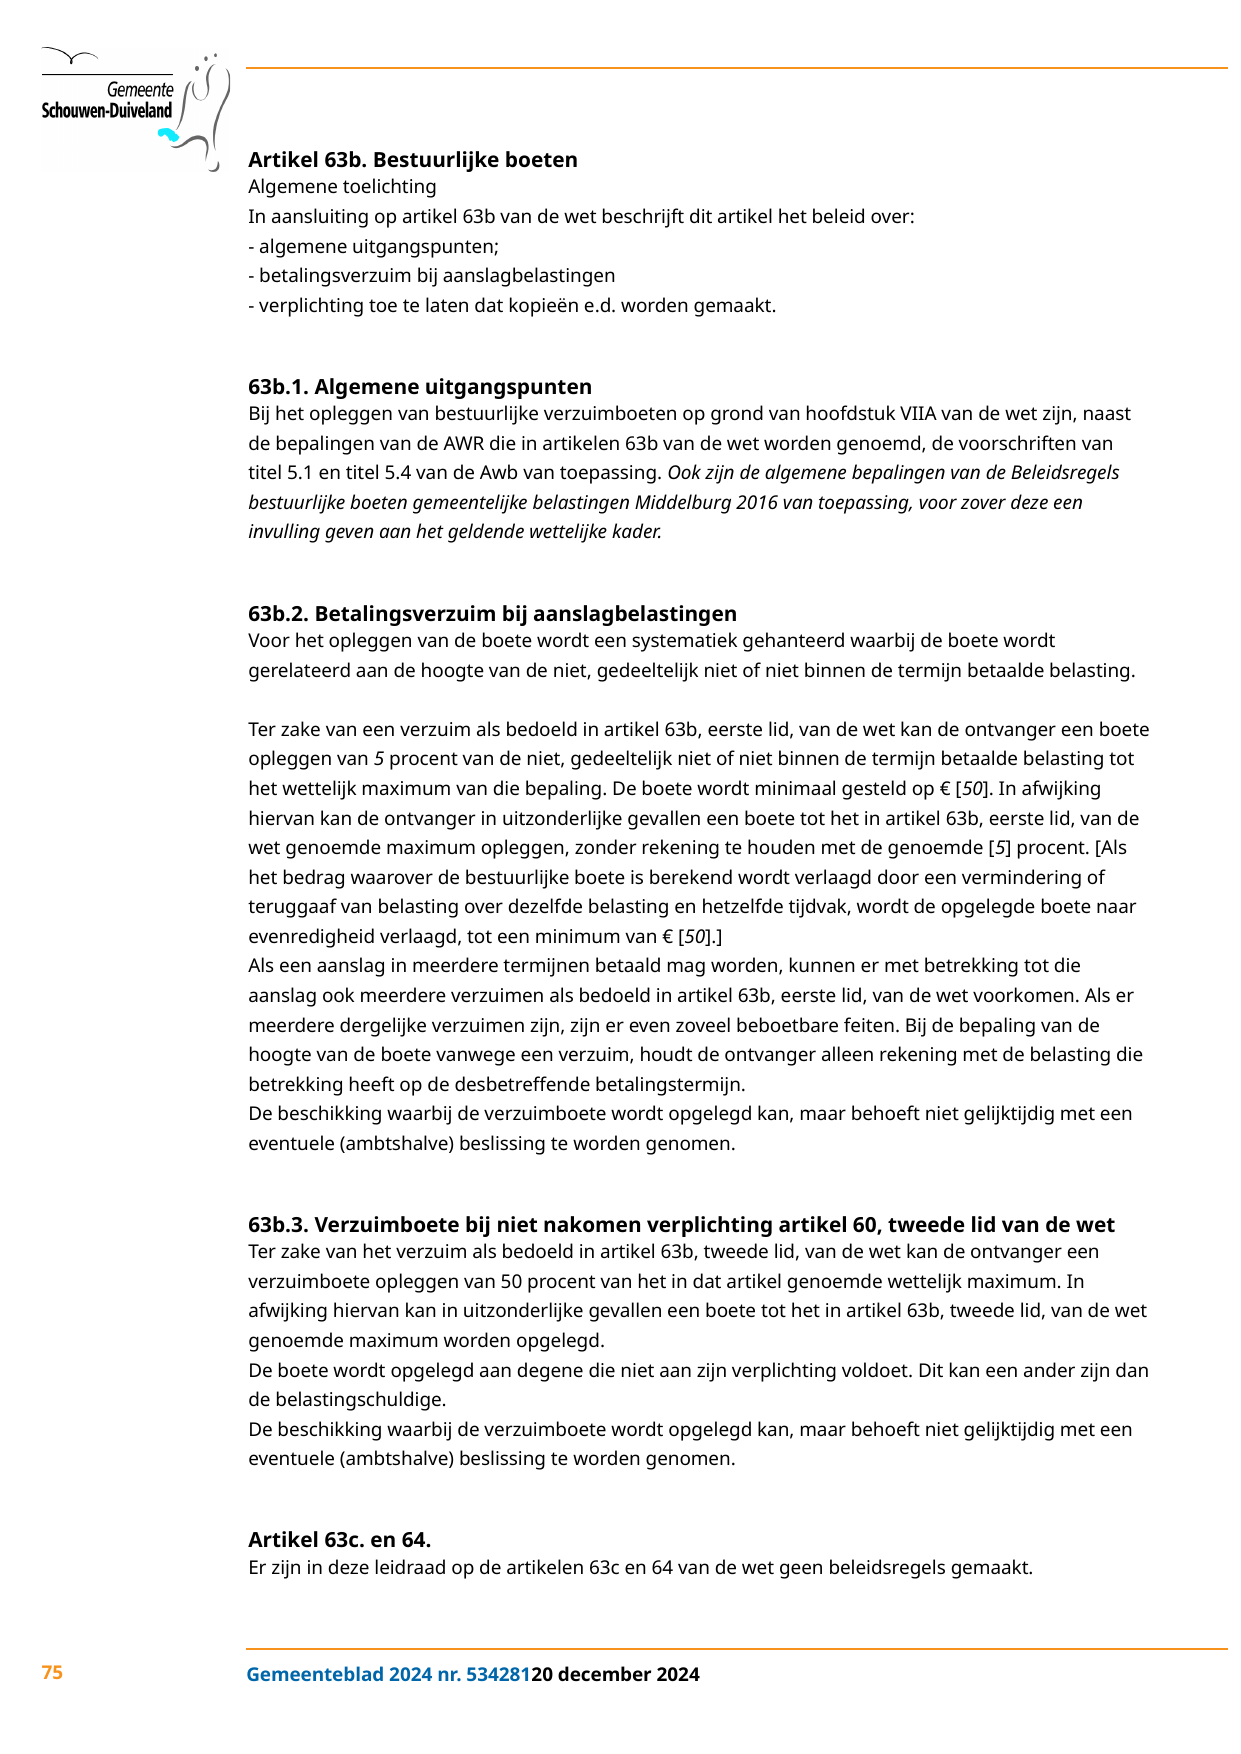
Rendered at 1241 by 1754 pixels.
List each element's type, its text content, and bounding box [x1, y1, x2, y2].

text Als een aanslag in meerdere termijnen betaald mag worden, kunnen er met betrekking tot die aanslag ook meerdere verzuimen als bedoeld in artikel 63b, eerste lid, van de wet voorkomen. Als er meerdere dergelijke verzuimen zijn, zijn er even zoveel beboetbare feiten. Bij de bepaling van de hoogte van de boete vanwege een verzuim, houdt de ontvanger alleen rekening met de belasting die betrekking heeft op de desbetreffende betalingstermijn. [248, 953, 1152, 1097]
text De beschikking waarbij de verzuimboete wordt opgelegd kan, maar behoeft niet gelijktijdig met een eventuele (ambtshalve) beslissing te worden genomen. [248, 1416, 1152, 1471]
text Algemene toelichting [248, 174, 1152, 199]
text De beschikking waarbij de verzuimboete wordt opgelegd kan, maar behoeft niet gelijktijdig met een eventuele (ambtshalve) beslissing te worden genomen. [248, 1101, 1152, 1156]
text In aansluiting op artikel 63b van de wet beschrijft dit artikel het beleid over: [248, 203, 1152, 229]
text De boete wordt opgelegd aan degene die niet aan zijn verplichting voldoet. Dit kan een ander zijn dan de belastingschuldige. [248, 1357, 1152, 1412]
text Artikel 63c. en 64. [248, 1526, 1152, 1554]
picture [41, 47, 231, 172]
text Artikel 63b. Bestuurlijke boeten [248, 145, 1152, 174]
text - algemene uitgangspunten; [248, 233, 1152, 258]
text Voor het opleggen van de boete wordt een systematiek gehanteerd waarbij de boete wordt gerelateerd aan de hoogte van de niet, gedeeltelijk niet of niet binnen de termijn betaalde belasting. [248, 627, 1152, 682]
text 63b.2. Betalingsverzuim bij aanslagbelastingen [248, 599, 1152, 627]
text Ter zake van het verzuim als bedoeld in artikel 63b, tweede lid, van de wet kan de ontvanger een verzuimboete opleggen van 50 procent van het in dat artikel genoemde wettelijk maximum. In afwijking hiervan kan in uitzonderlijke gevallen een boete tot het in artikel 63b, tweede lid, van de wet genoemde maximum worden opgelegd. [248, 1238, 1152, 1353]
text 63b.1. Algemene uitgangspunten [248, 372, 1152, 400]
text Ter zake van een verzuim als bedoeld in artikel 63b, eerste lid, van de wet kan de ontvanger een boete opleggen van 5 procent van de niet, gedeeltelijk niet of niet binnen de termijn betaalde belasting tot het wettelijk maximum van die bepaling. De boete wordt minimaal gesteld op € [50]. In afwijking hiervan kan de ontvanger in uitzonderlijke gevallen een boete tot het in artikel 63b, eerste lid, van de wet genoemde maximum opleggen, zonder rekening te houden met de genoemde [5] procent. [Als het bedrag waarover de bestuurlijke boete is berekend wordt verlaagd door een vermindering of teruggaaf van belasting over dezelfde belasting en hetzelfde tijdvak, wordt de opgelegde boete naar evenredigheid verlaagd, tot een minimum van € [50].] [248, 716, 1152, 949]
text Er zijn in deze leidraad op de artikelen 63c en 64 van de wet geen beleidsregels gemaakt. [248, 1554, 1152, 1580]
text 63b.3. Verzuimboete bij niet nakomen verplichting artikel 60, tweede lid van de wet [248, 1210, 1152, 1238]
text - verplichting toe te laten dat kopieën e.d. worden gemaakt. [248, 292, 1152, 318]
text Bij het opleggen van bestuurlijke verzuimboeten op grond van hoofdstuk VIIA van de wet zijn, naast de bepalingen van de AWR die in artikelen 63b van de wet worden genoemd, de voorschriften van titel 5.1 en titel 5.4 van de Awb van toepassing. Ook zijn de algemene bepalingen van de Beleidsregels bestuurlijke boeten gemeentelijke belastingen Middelburg 2016 van toepassing, voor zover deze een invulling geven aan het geldende wettelijke kader. [248, 400, 1152, 544]
text - betalingsverzuim bij aanslagbelastingen [248, 262, 1152, 288]
